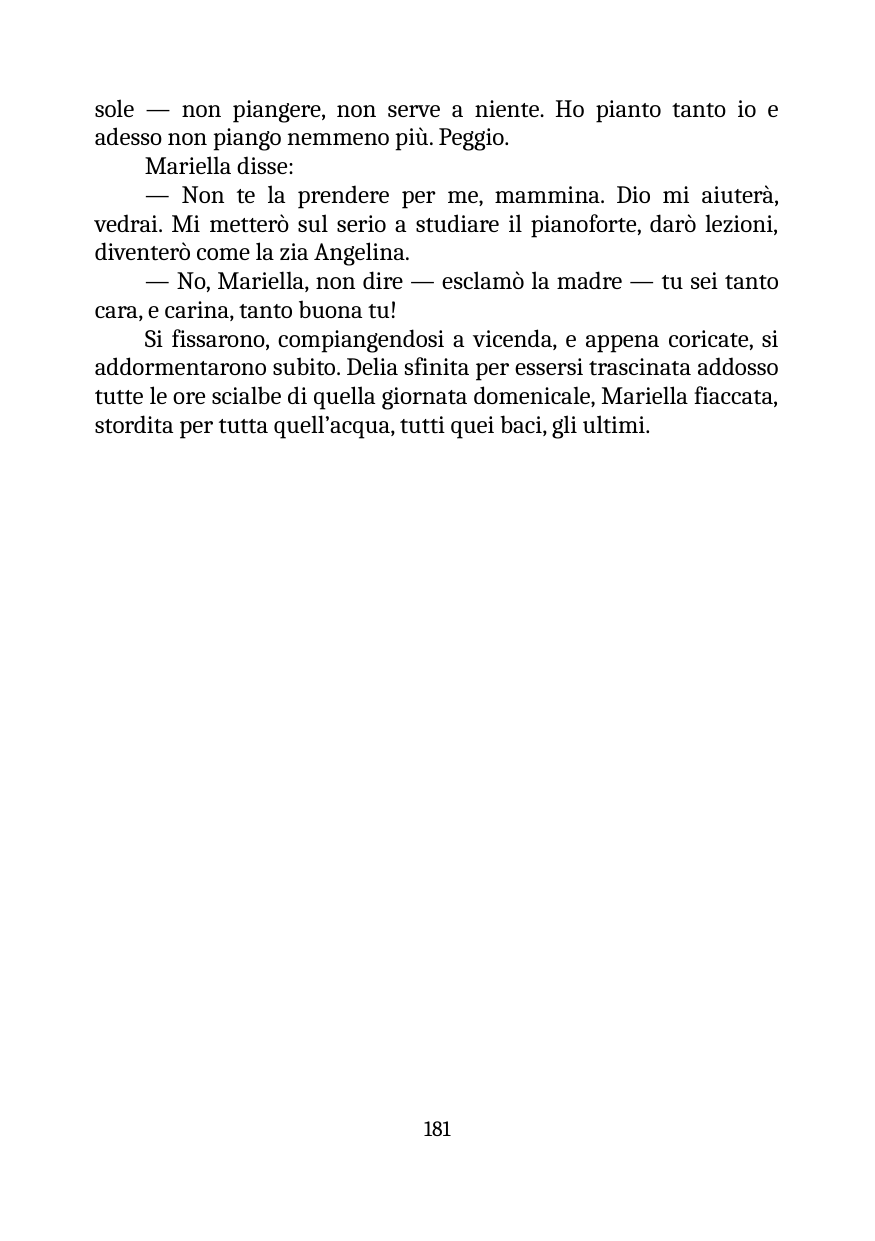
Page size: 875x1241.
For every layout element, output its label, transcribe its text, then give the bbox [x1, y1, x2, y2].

text — Non te la prendere per me, mammina. Dio mi aiuterà, vedrai. Mi metterò sul serio a studiare il pianoforte, darò lezioni, diventerò come la zia Angelina. [94, 181, 779, 267]
text sole — non piangere, non serve a niente. Ho pianto tanto io e adesso non piango nemmeno più. Peggio. [94, 94, 779, 152]
text — No, Mariella, non dire — esclamò la madre — tu sei tanto cara, e carina, tanto buona tu! [94, 267, 779, 324]
text Si fissarono, compiangendosi a vicenda, e appena coricate, si addormentarono subito. Delia sfinita per essersi trascinata addosso tutte le ore scialbe di quella giornata domenicale, Mariella fiaccata, stordita per tutta quell’acqua, tutti quei baci, gli ultimi. [94, 324, 779, 439]
text Mariella disse: [94, 152, 779, 181]
